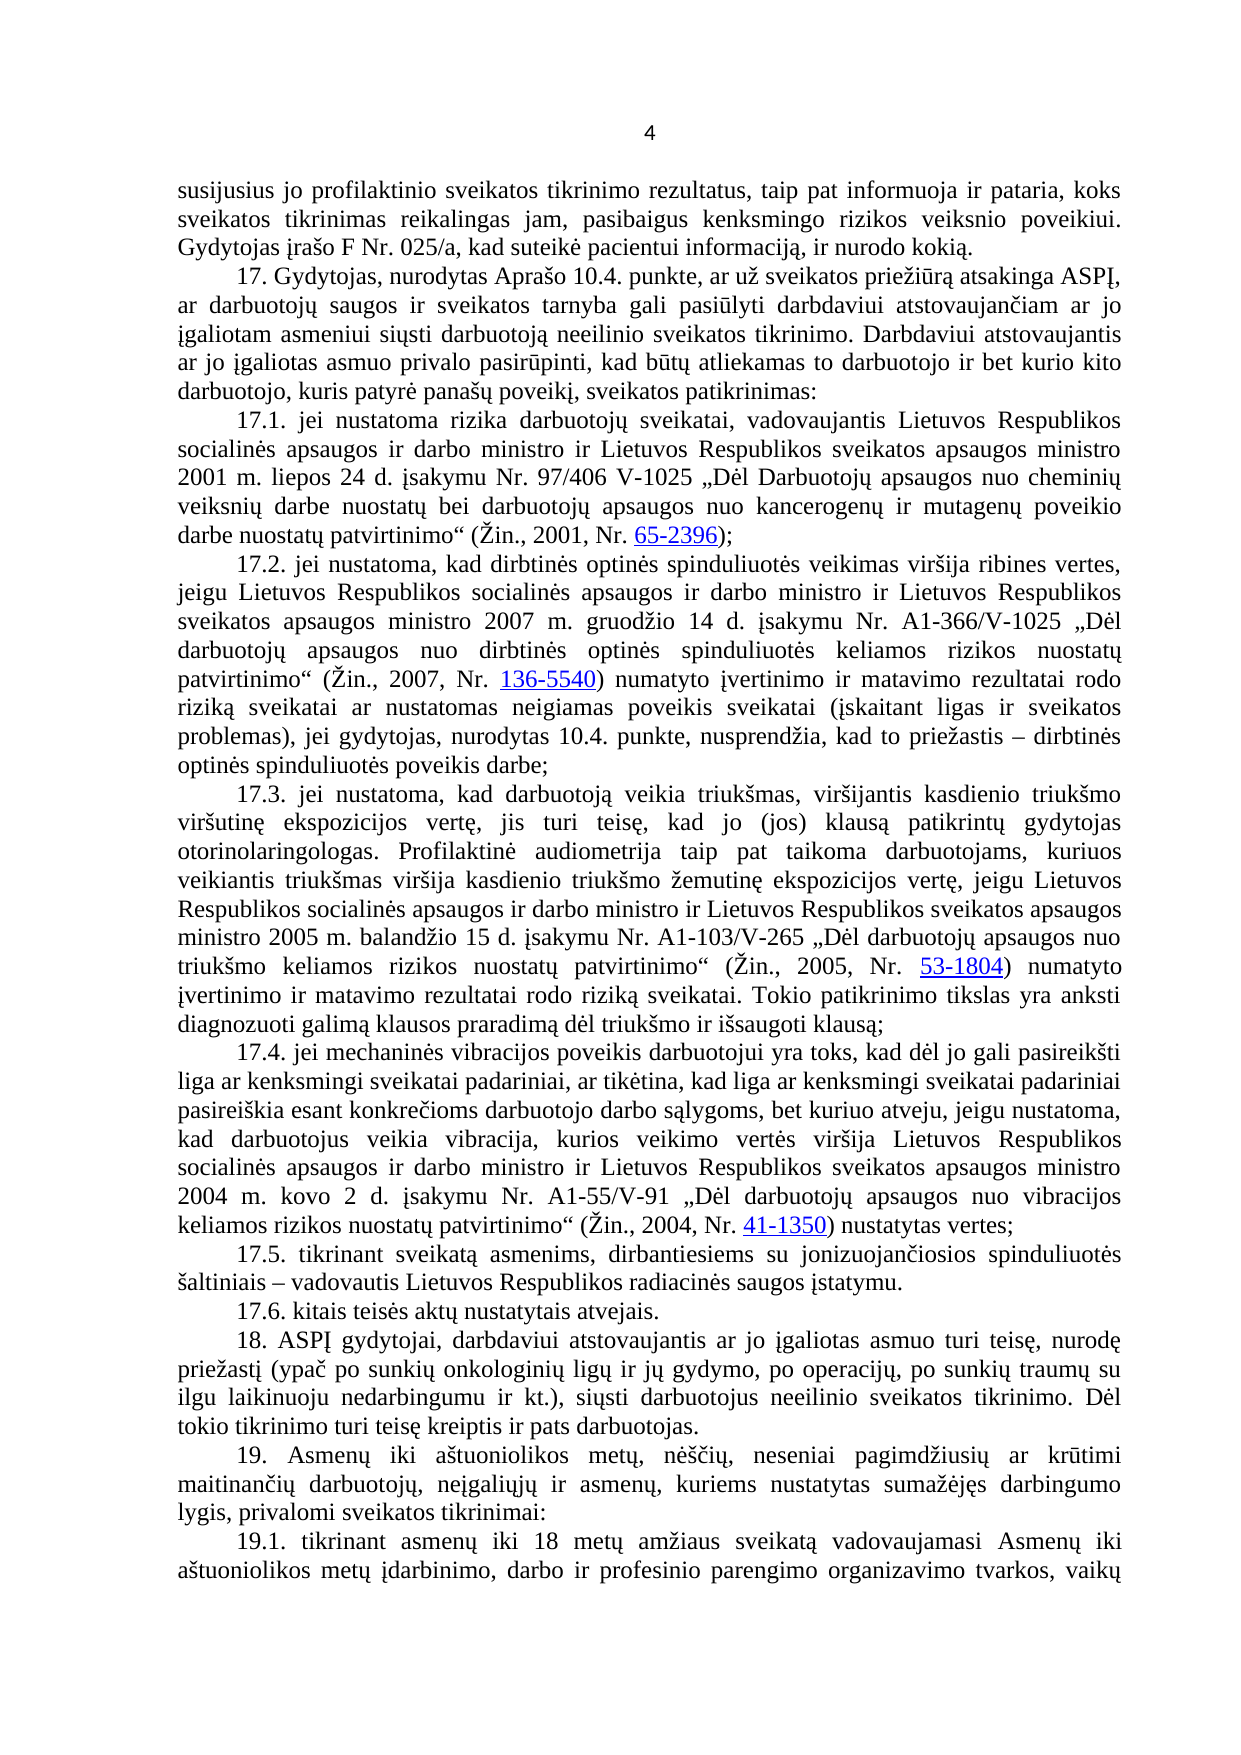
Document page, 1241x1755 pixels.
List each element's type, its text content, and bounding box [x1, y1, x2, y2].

text 19. Asmenų iki aštuoniolikos metų, nėščių, neseniai pagimdžiusių ar krūtimi maitinančių darbuotojų, neįgaliųjų ir asmenų, kuriems nustatytas sumažėjęs darbingumo lygis, privalomi sveikatos tikrinimai: [177, 1440, 1122, 1526]
text 17.1. jei nustatoma rizika darbuotojų sveikatai, vadovaujantis Lietuvos Respublikos socialinės apsaugos ir darbo ministro ir Lietuvos Respublikos sveikatos apsaugos ministro 2001 m. liepos 24 d. įsakymu Nr. 97/406 V-1025 „Dėl Darbuotojų apsaugos nuo cheminių veiksnių darbe nuostatų bei darbuotojų apsaugos nuo kancerogenų ir mutagenų poveikio darbe nuostatų patvirtinimo“ (Žin., 2001, Nr. 65-2396); [177, 405, 1122, 549]
text 17. Gydytojas, nurodytas Aprašo 10.4. punkte, ar už sveikatos priežiūrą atsakinga ASPĮ, ar darbuotojų saugos ir sveikatos tarnyba gali pasiūlyti darbdaviui atstovaujančiam ar jo įgaliotam asmeniui siųsti darbuotoją neeilinio sveikatos tikrinimo. Darbdaviui atstovaujantis ar jo įgaliotas asmuo privalo pasirūpinti, kad būtų atliekamas to darbuotojo ir bet kurio kito darbuotojo, kuris patyrė panašų poveikį, sveikatos patikrinimas: [177, 261, 1122, 405]
text 19.1. tikrinant asmenų iki 18 metų amžiaus sveikatą vadovaujamasi Asmenų iki aštuoniolikos metų įdarbinimo, darbo ir profesinio parengimo organizavimo tvarkos, vaikų [177, 1526, 1122, 1584]
text 17.5. tikrinant sveikatą asmenims, dirbantiesiems su jonizuojančiosios spinduliuotės šaltiniais – vadovautis Lietuvos Respublikos radiacinės saugos įstatymu. [177, 1239, 1122, 1296]
text 18. ASPĮ gydytojai, darbdaviui atstovaujantis ar jo įgaliotas asmuo turi teisę, nurodę priežastį (ypač po sunkių onkologinių ligų ir jų gydymo, po operacijų, po sunkių traumų su ilgu laikinuoju nedarbingumu ir kt.), siųsti darbuotojus neeilinio sveikatos tikrinimo. Dėl tokio tikrinimo turi teisę kreiptis ir pats darbuotojas. [177, 1325, 1122, 1440]
text 17.4. jei mechaninės vibracijos poveikis darbuotojui yra toks, kad dėl jo gali pasireikšti liga ar kenksmingi sveikatai padariniai, ar tikėtina, kad liga ar kenksmingi sveikatai padariniai pasireiškia esant konkrečioms darbuotojo darbo sąlygoms, bet kuriuo atveju, jeigu nustatoma, kad darbuotojus veikia vibracija, kurios veikimo vertės viršija Lietuvos Respublikos socialinės apsaugos ir darbo ministro ir Lietuvos Respublikos sveikatos apsaugos ministro 2004 m. kovo 2 d. įsakymu Nr. A1-55/V-91 „Dėl darbuotojų apsaugos nuo vibracijos keliamos rizikos nuostatų patvirtinimo“ (Žin., 2004, Nr. 41-1350) nustatytas vertes; [177, 1037, 1122, 1239]
text 17.3. jei nustatoma, kad darbuotoją veikia triukšmas, viršijantis kasdienio triukšmo viršutinę ekspozicijos vertę, jis turi teisę, kad jo (jos) klausą patikrintų gydytojas otorinolaringologas. Profilaktinė audiometrija taip pat taikoma darbuotojams, kuriuos veikiantis triukšmas viršija kasdienio triukšmo žemutinę ekspozicijos vertę, jeigu Lietuvos Respublikos socialinės apsaugos ir darbo ministro ir Lietuvos Respublikos sveikatos apsaugos ministro 2005 m. balandžio 15 d. įsakymu Nr. A1-103/V-265 „Dėl darbuotojų apsaugos nuo triukšmo keliamos rizikos nuostatų patvirtinimo“ (Žin., 2005, Nr. 53-1804) numatyto įvertinimo ir matavimo rezultatai rodo riziką sveikatai. Tokio patikrinimo tikslas yra anksti diagnozuoti galimą klausos praradimą dėl triukšmo ir išsaugoti klausą; [177, 779, 1122, 1037]
text 17.6. kitais teisės aktų nustatytais atvejais. [177, 1296, 1122, 1325]
text 17.2. jei nustatoma, kad dirbtinės optinės spinduliuotės veikimas viršija ribines vertes, jeigu Lietuvos Respublikos socialinės apsaugos ir darbo ministro ir Lietuvos Respublikos sveikatos apsaugos ministro 2007 m. gruodžio 14 d. įsakymu Nr. A1-366/V-1025 „Dėl darbuotojų apsaugos nuo dirbtinės optinės spinduliuotės keliamos rizikos nuostatų patvirtinimo“ (Žin., 2007, Nr. 136-5540) numatyto įvertinimo ir matavimo rezultatai rodo riziką sveikatai ar nustatomas neigiamas poveikis sveikatai (įskaitant ligas ir sveikatos problemas), jei gydytojas, nurodytas 10.4. punkte, nusprendžia, kad to priežastis – dirbtinės optinės spinduliuotės poveikis darbe; [177, 549, 1122, 779]
text susijusius jo profilaktinio sveikatos tikrinimo rezultatus, taip pat informuoja ir pataria, koks sveikatos tikrinimas reikalingas jam, pasibaigus kenksmingo rizikos veiksnio poveikiui. Gydytojas įrašo F Nr. 025/a, kad suteikė pacientui informaciją, ir nurodo kokią. [177, 175, 1122, 261]
